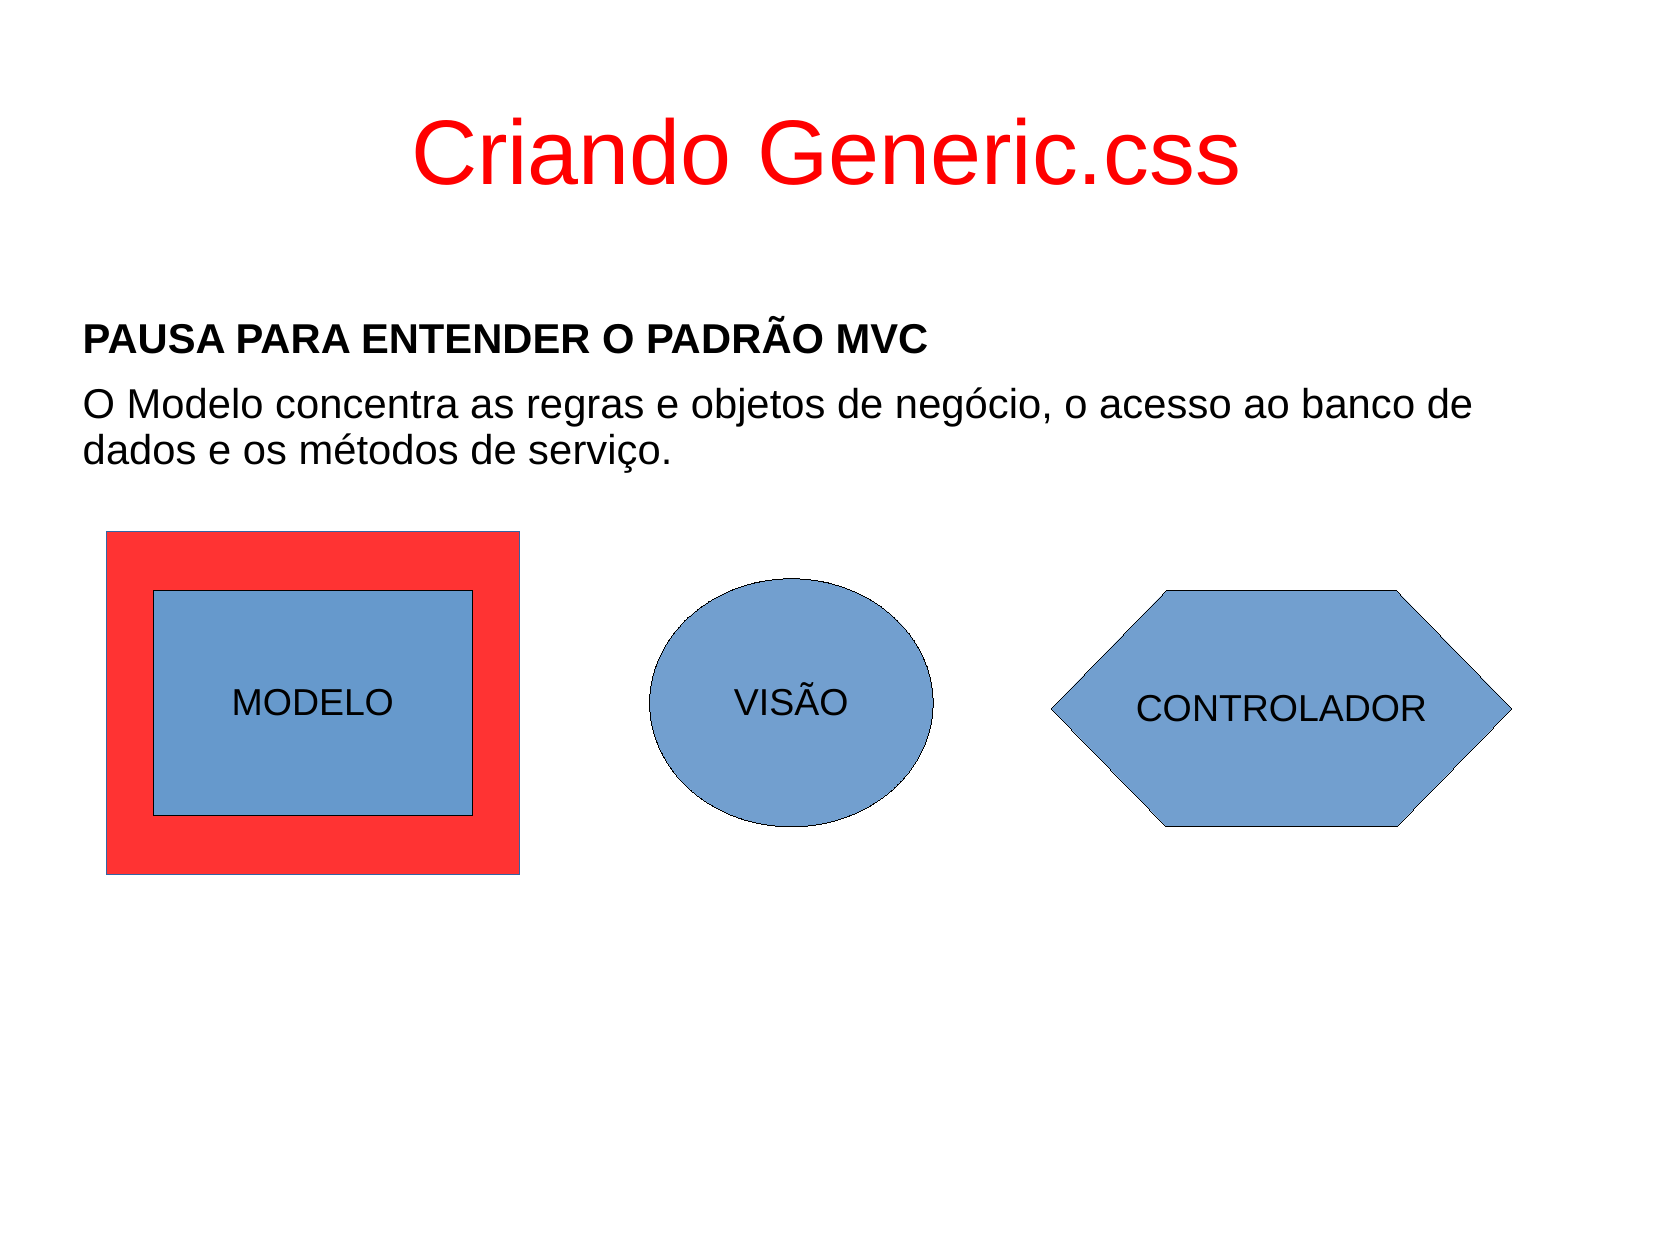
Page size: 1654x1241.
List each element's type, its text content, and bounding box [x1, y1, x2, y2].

text_box VISÃO [649, 578, 934, 827]
title Criando Generic.css [82, 49, 1571, 257]
list PAUSA PARA ENTENDER O PADRÃO MVC O Modelo concentra as regras e objetos de negócio, o acesso ao banco de dados e os métodos de serviço. [82, 315, 1571, 1087]
text_box CONTROLADOR [1051, 590, 1512, 827]
text_box [106, 531, 520, 875]
text_box MODELO [153, 590, 473, 816]
